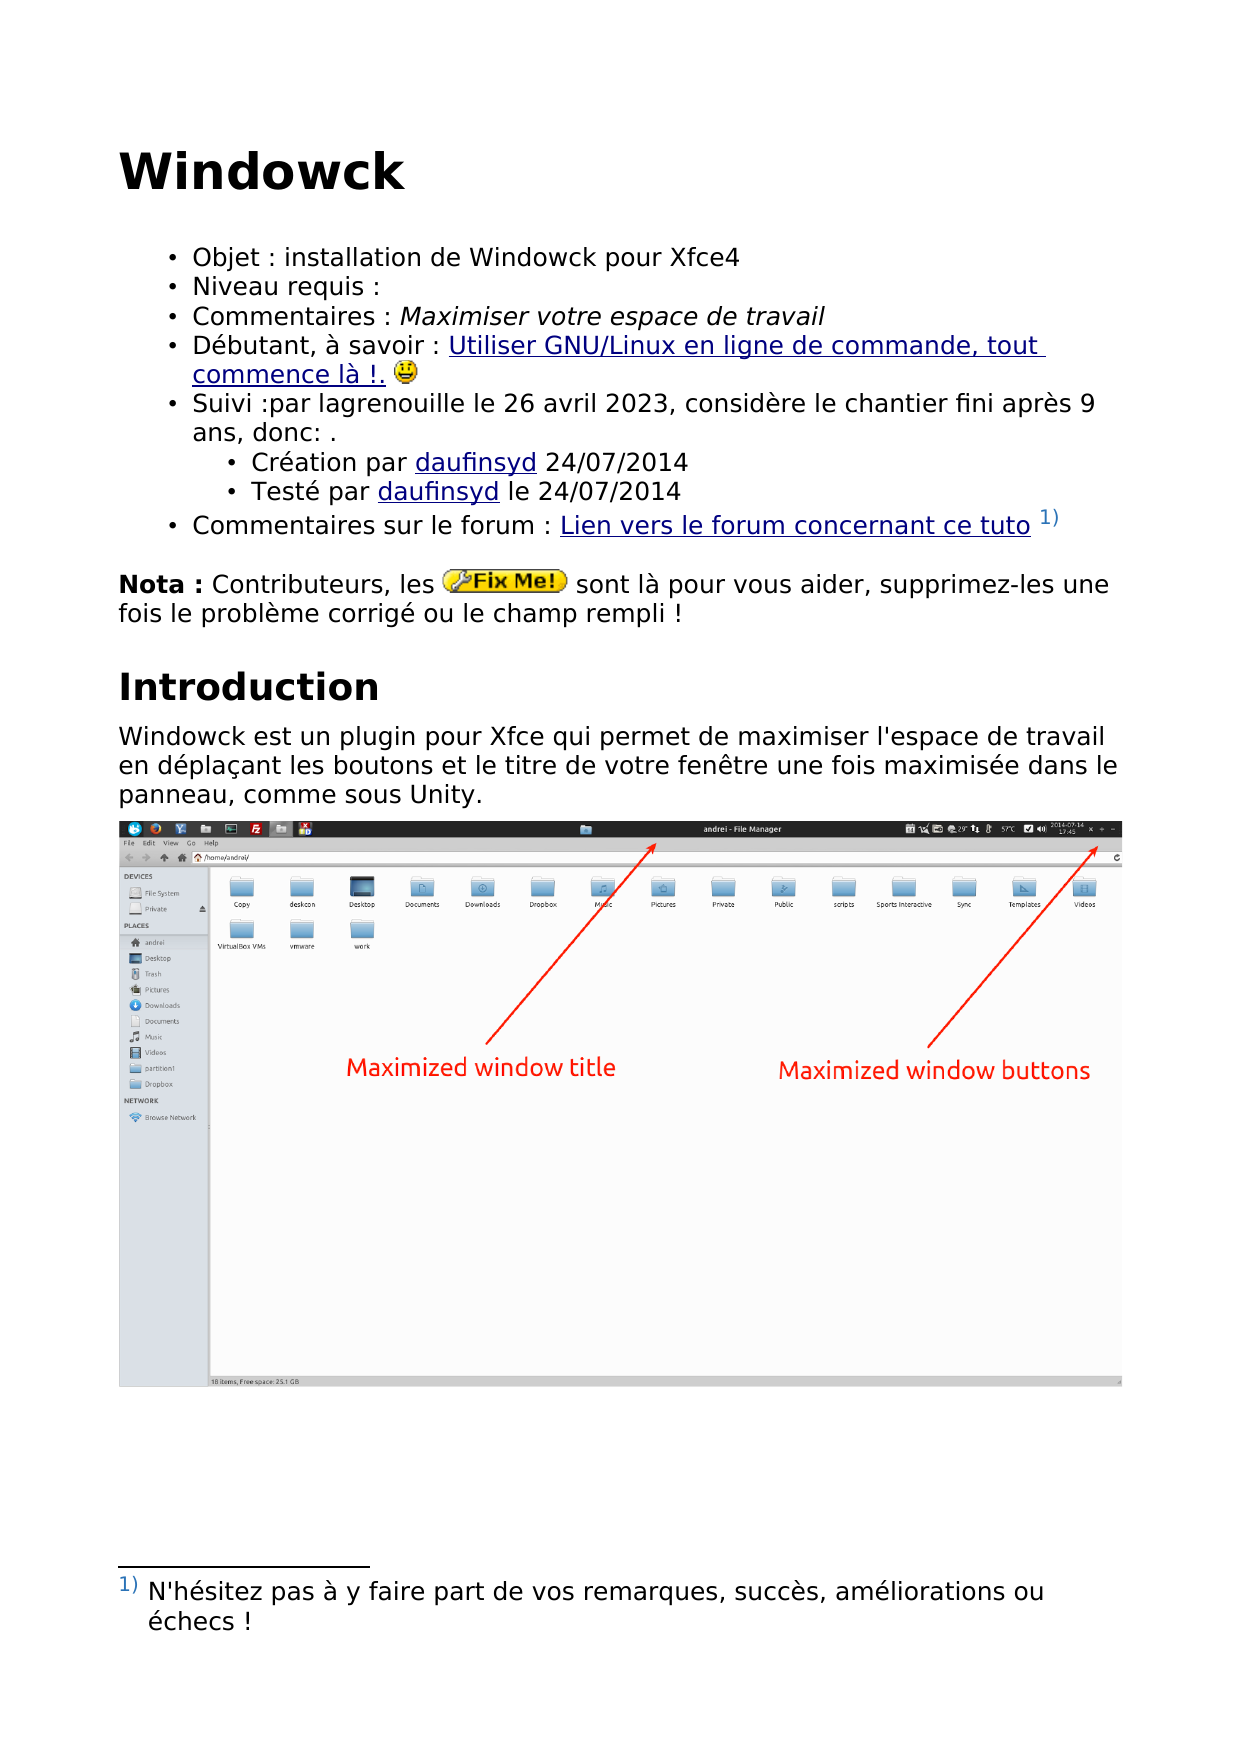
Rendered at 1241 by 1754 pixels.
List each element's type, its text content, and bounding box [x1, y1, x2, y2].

text Windowck est un plugin pour Xfce qui permet de maximiser l'espace de travail en déplaçant les boutons et le titre de votre fenêtre une fois maximisée dans le panneau, comme sous Unity. [118, 722, 1122, 809]
subtitle Introduction [118, 666, 1122, 709]
text Nota : Contributeurs, les sont là pour vous aider, supprimez-les une fois le problème corrigé ou le champ rempli ! [118, 569, 1122, 628]
list Création par daufinsyd 24/07/2014 [236, 448, 1122, 477]
list Niveau requis : [177, 272, 1122, 302]
list N'hésitez pas à y faire part de vos remarques, succès, améliorations ou échecs ! [118, 1573, 1122, 1636]
list Commentaires : Maximiser votre espace de travail [177, 302, 1122, 331]
picture [394, 360, 418, 384]
picture [130, 826, 139, 833]
list Suivi :par lagrenouille le 26 avril 2023, considère le chantier fini après 9 ans, donc: . [177, 389, 1122, 448]
picture [118, 821, 1123, 1387]
list Débutant, à savoir : Utiliser GNU/Linux en ligne de commande, tout commence là !. [177, 331, 1122, 389]
list Testé par daufinsyd le 24/07/2014 [236, 477, 1122, 506]
subtitle Windowck [118, 143, 1122, 201]
list Commentaires sur le forum : Lien vers le forum concernant ce tuto [177, 506, 1122, 540]
picture [442, 569, 568, 593]
list Objet : installation de Windowck pour Xfce4 [177, 243, 1122, 272]
